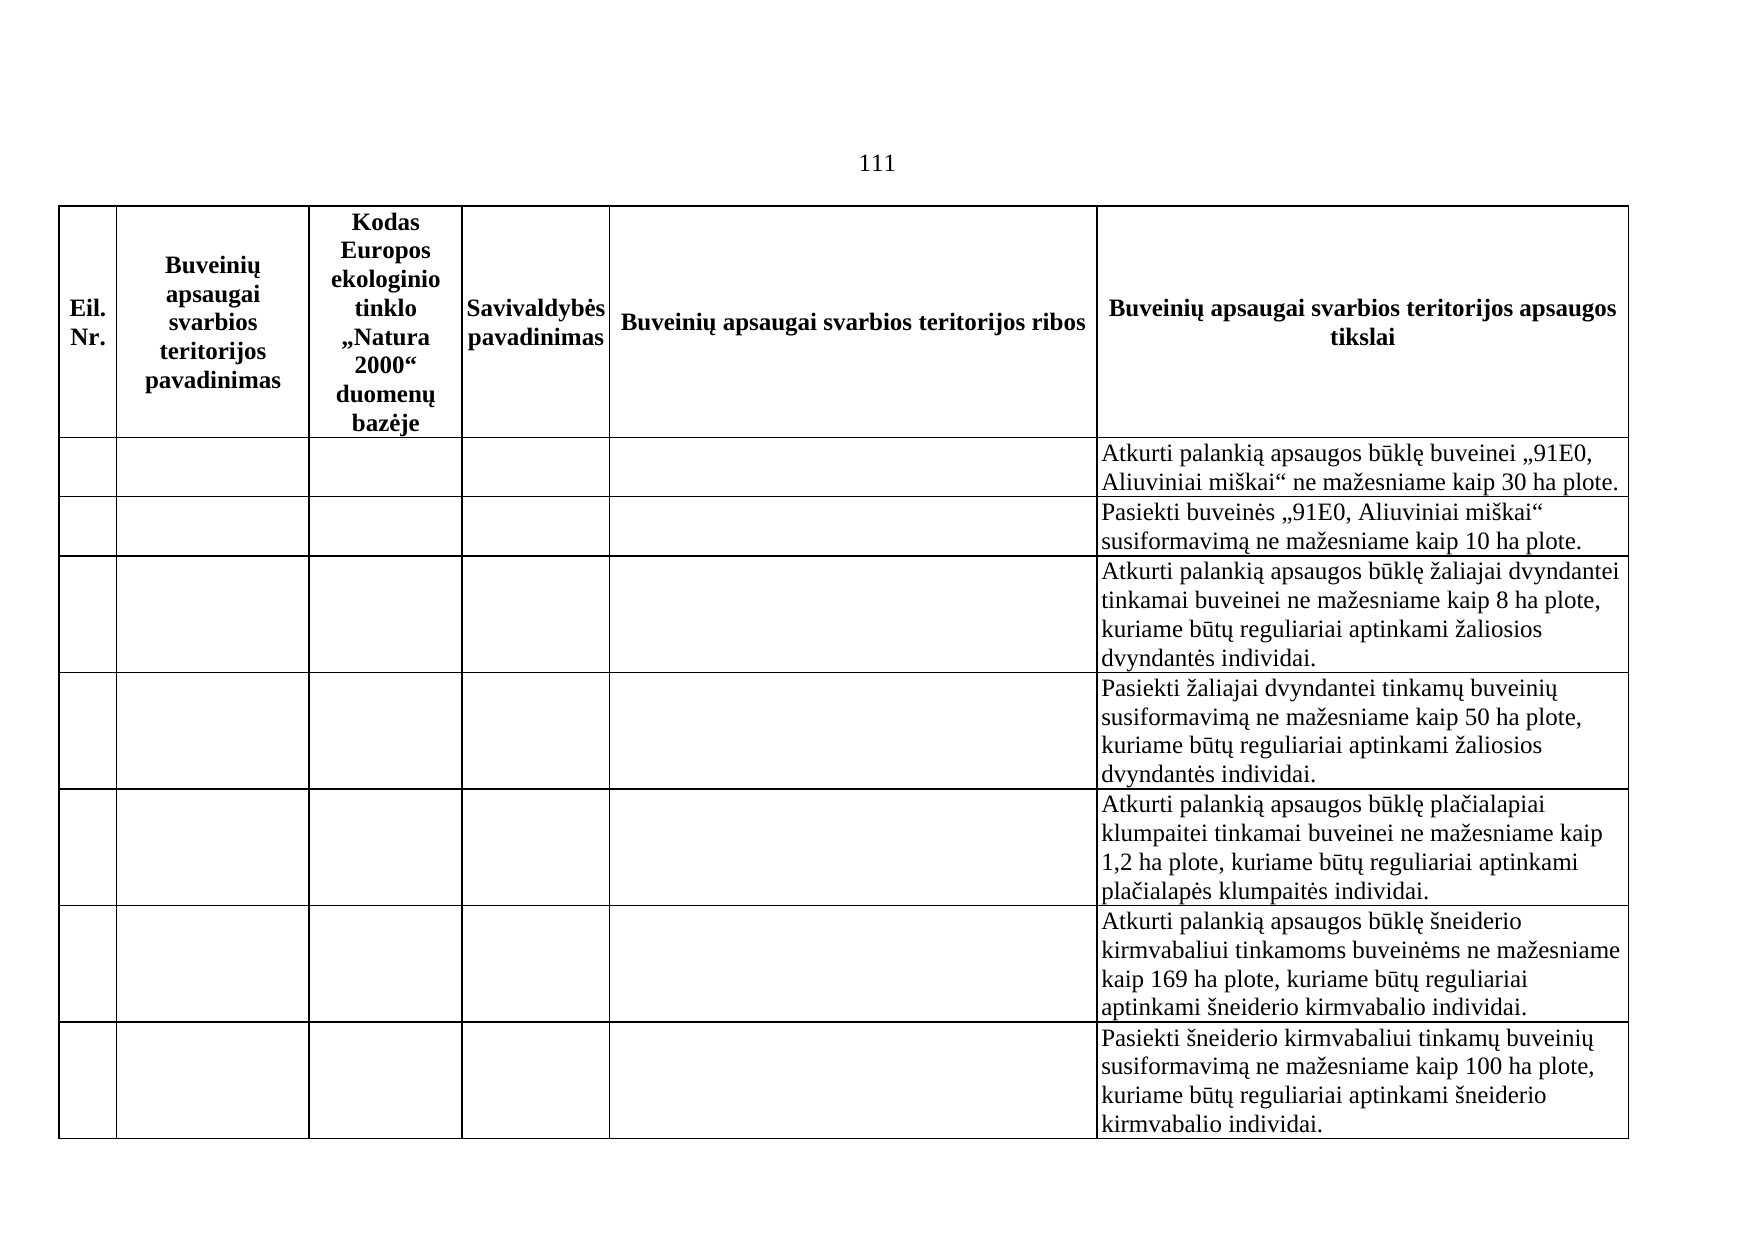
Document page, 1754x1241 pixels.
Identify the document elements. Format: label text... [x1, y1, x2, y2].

table_cell [117, 438, 308, 496]
table_cell Pasiekti buveinės „91E0, Aliuviniai miškai“ susiformavimą ne mažesniame kaip 10 ha plote. [1098, 497, 1628, 555]
table_cell [310, 673, 461, 788]
table_header Savivaldybės pavadinimas [463, 207, 609, 437]
table_cell [117, 673, 308, 788]
table_cell [60, 557, 116, 671]
table_cell [60, 438, 116, 496]
table_cell [310, 438, 461, 496]
table_cell Pasiekti šneiderio kirmvabaliui tinkamų buveinių susiformavimą ne mažesniame kaip 100 ha plote, kuriame būtų reguliariai aptinkami šneiderio kirmvabalio individai. [1098, 1023, 1628, 1138]
table_cell [60, 1023, 116, 1138]
table_cell [310, 497, 461, 555]
table_cell [117, 790, 308, 904]
table_cell [60, 673, 116, 788]
table_cell [463, 557, 609, 671]
table_cell [463, 438, 609, 496]
table_header Buveinių apsaugai svarbios teritorijos apsaugos tikslai [1098, 207, 1628, 437]
table_header Buveinių apsaugai svarbios teritorijos pavadinimas [117, 207, 308, 437]
table_header Eil. Nr. [60, 207, 116, 437]
table_cell [60, 906, 116, 1021]
table_cell [463, 1023, 609, 1138]
table_cell [463, 906, 609, 1021]
table_cell [310, 557, 461, 671]
table_cell [310, 1023, 461, 1138]
table_cell [117, 557, 308, 671]
table_cell Pasiekti žaliajai dvyndantei tinkamų buveinių susiformavimą ne mažesniame kaip 50 ha plote, kuriame būtų reguliariai aptinkami žaliosios dvyndantės individai. [1098, 673, 1628, 788]
table_cell [610, 673, 1096, 788]
table_cell [117, 497, 308, 555]
table_cell [310, 790, 461, 904]
table_cell [310, 906, 461, 1021]
table_cell [610, 557, 1096, 671]
table_cell [463, 790, 609, 904]
table_cell [610, 790, 1096, 904]
table_cell Atkurti palankią apsaugos būklę žaliajai dvyndantei tinkamai buveinei ne mažesniame kaip 8 ha plote, kuriame būtų reguliariai aptinkami žaliosios dvyndantės individai. [1098, 557, 1628, 671]
table_cell [463, 673, 609, 788]
table_cell [463, 497, 609, 555]
table_cell [610, 906, 1096, 1021]
table_cell [610, 1023, 1096, 1138]
table_cell [60, 497, 116, 555]
table_cell [610, 438, 1096, 496]
table_header Kodas Europos ekologinio tinklo „Natura 2000“ duomenų bazėje [310, 207, 461, 437]
table_header Buveinių apsaugai svarbios teritorijos ribos [610, 207, 1096, 437]
table_cell [117, 906, 308, 1021]
table_cell [117, 1023, 308, 1138]
table_cell Atkurti palankią apsaugos būklę plačialapiai klumpaitei tinkamai buveinei ne mažesniame kaip 1,2 ha plote, kuriame būtų reguliariai aptinkami plačialapės klumpaitės individai. [1098, 790, 1628, 904]
table_cell Atkurti palankią apsaugos būklę šneiderio kirmvabaliui tinkamoms buveinėms ne mažesniame kaip 169 ha plote, kuriame būtų reguliariai aptinkami šneiderio kirmvabalio individai. [1098, 906, 1628, 1021]
table_cell [60, 790, 116, 904]
table_cell Atkurti palankią apsaugos būklę buveinei „91E0, Aliuviniai miškai“ ne mažesniame kaip 30 ha plote. [1098, 438, 1628, 496]
table_cell [610, 497, 1096, 555]
